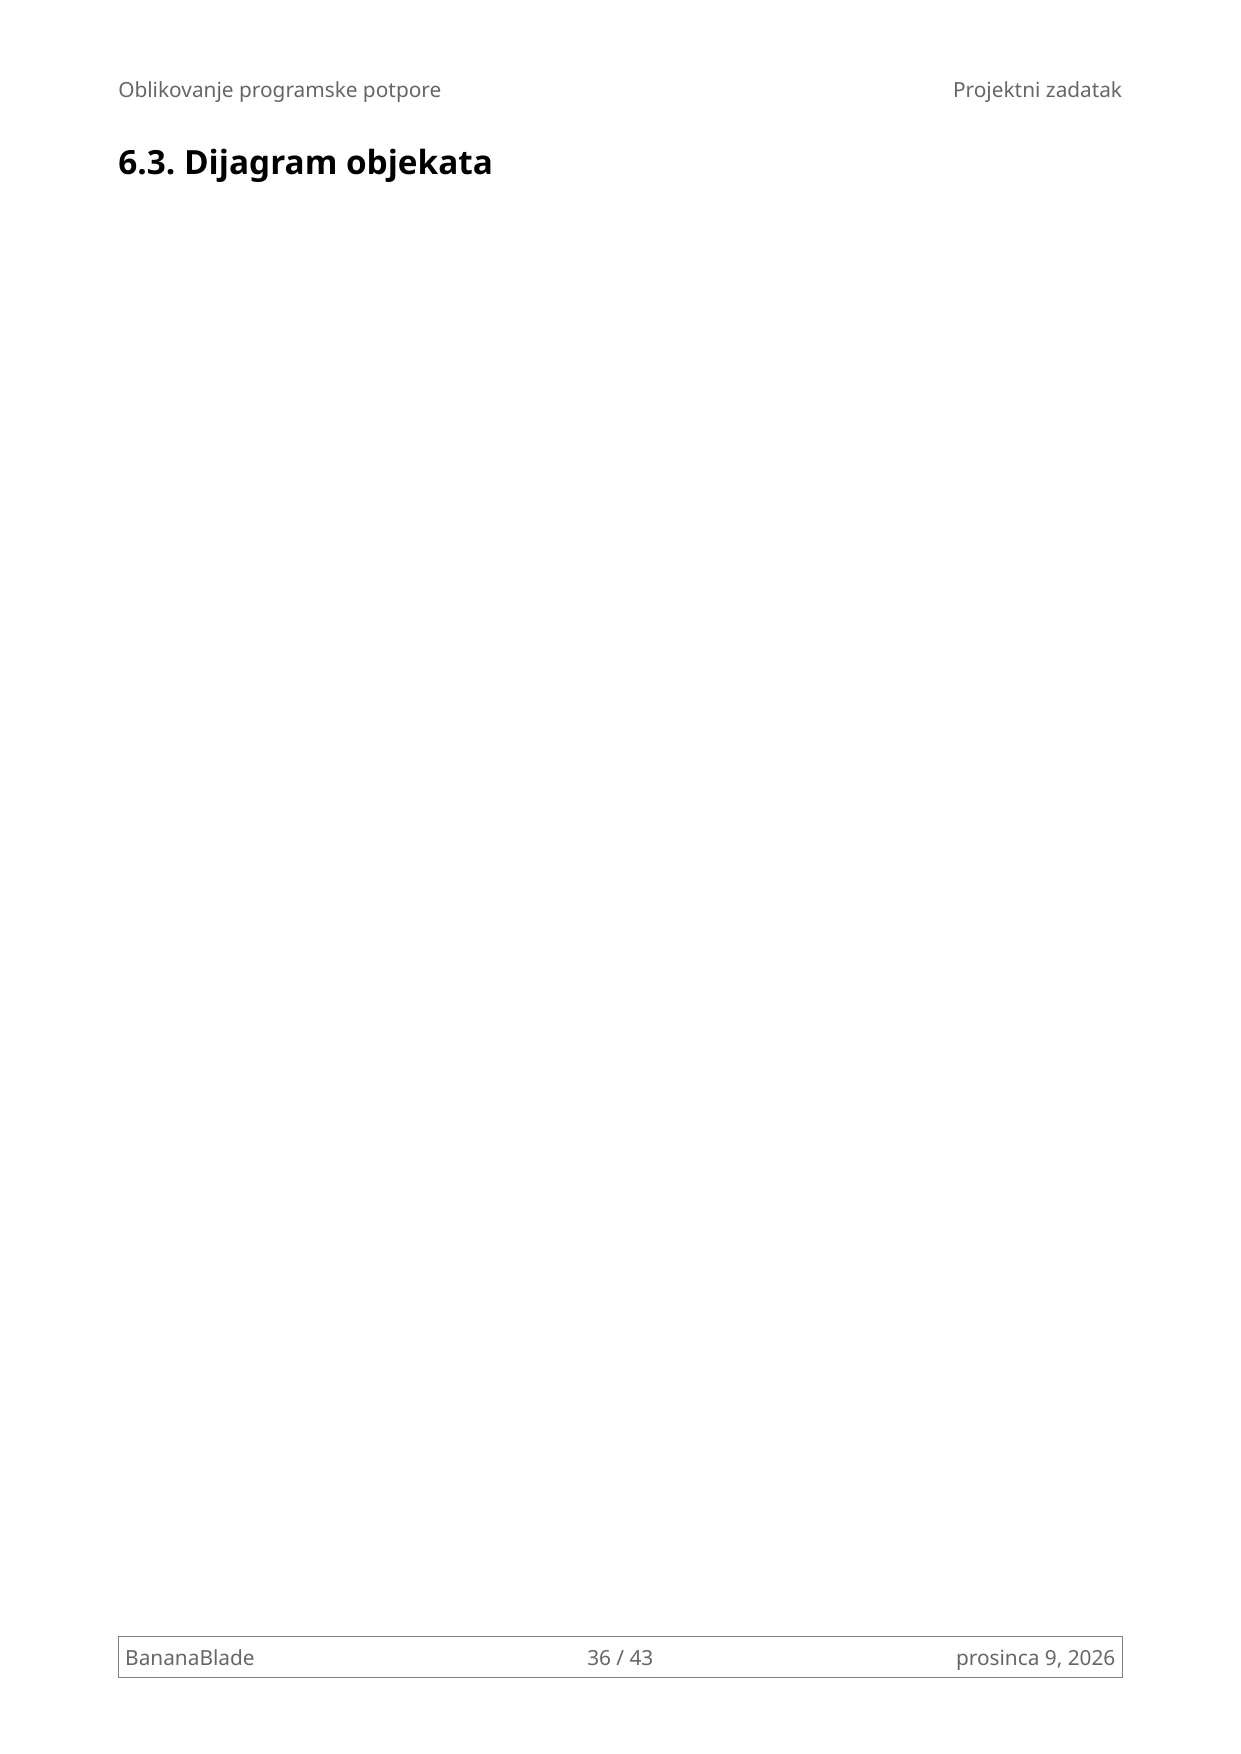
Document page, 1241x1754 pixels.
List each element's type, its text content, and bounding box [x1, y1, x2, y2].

subtitle 6.3. Dijagram objekata [118, 139, 1122, 184]
